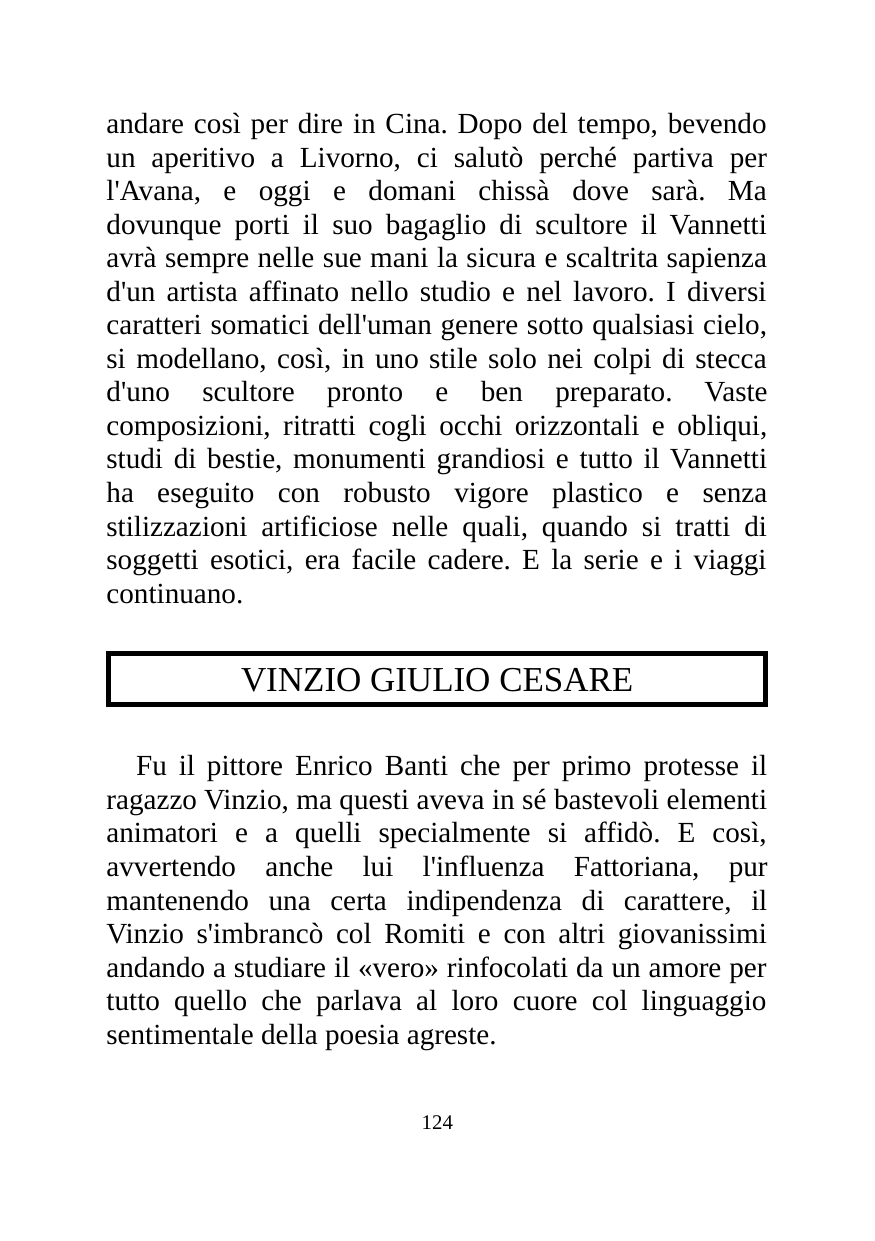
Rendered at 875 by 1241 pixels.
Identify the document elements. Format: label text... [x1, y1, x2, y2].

subtitle VINZIO GIULIO CESARE [111, 656, 763, 702]
text andare così per dire in Cina. Dopo del tempo, bevendo un aperitivo a Livorno, ci salutò perché partiva per l'Avana, e oggi e domani chissà dove sarà. Ma dovunque porti il suo bagaglio di scultore il Vannetti avrà sempre nelle sue mani la sicura e scaltrita sapienza d'un artista affinato nello studio e nel lavoro. I diversi caratteri somatici dell'uman genere sotto qualsiasi cielo, si modellano, così, in uno stile solo nei colpi di stecca d'uno scultore pronto e ben preparato. Vaste composizioni, ritratti cogli occhi orizzontali e obliqui, studi di bestie, monumenti grandiosi e tutto il Vannetti ha eseguito con robusto vigore plastico e senza stilizzazioni artificiose nelle quali, quando si tratti di soggetti esotici, era facile cadere. E la serie e i viaggi continuano. [106, 106, 768, 609]
text Fu il pittore Enrico Banti che per primo protesse il ragazzo Vinzio, ma questi aveva in sé bastevoli elementi animatori e a quelli specialmente si affidò. E così, avvertendo anche lui l'influenza Fattoriana, pur mantenendo una certa indipendenza di carattere, il Vinzio s'imbrancò col Romiti e con altri giovanissimi andando a studiare il «vero» rinfocolati da un amore per tutto quello che parlava al loro cuore col linguaggio sentimentale della poesia agreste. [106, 748, 768, 1050]
